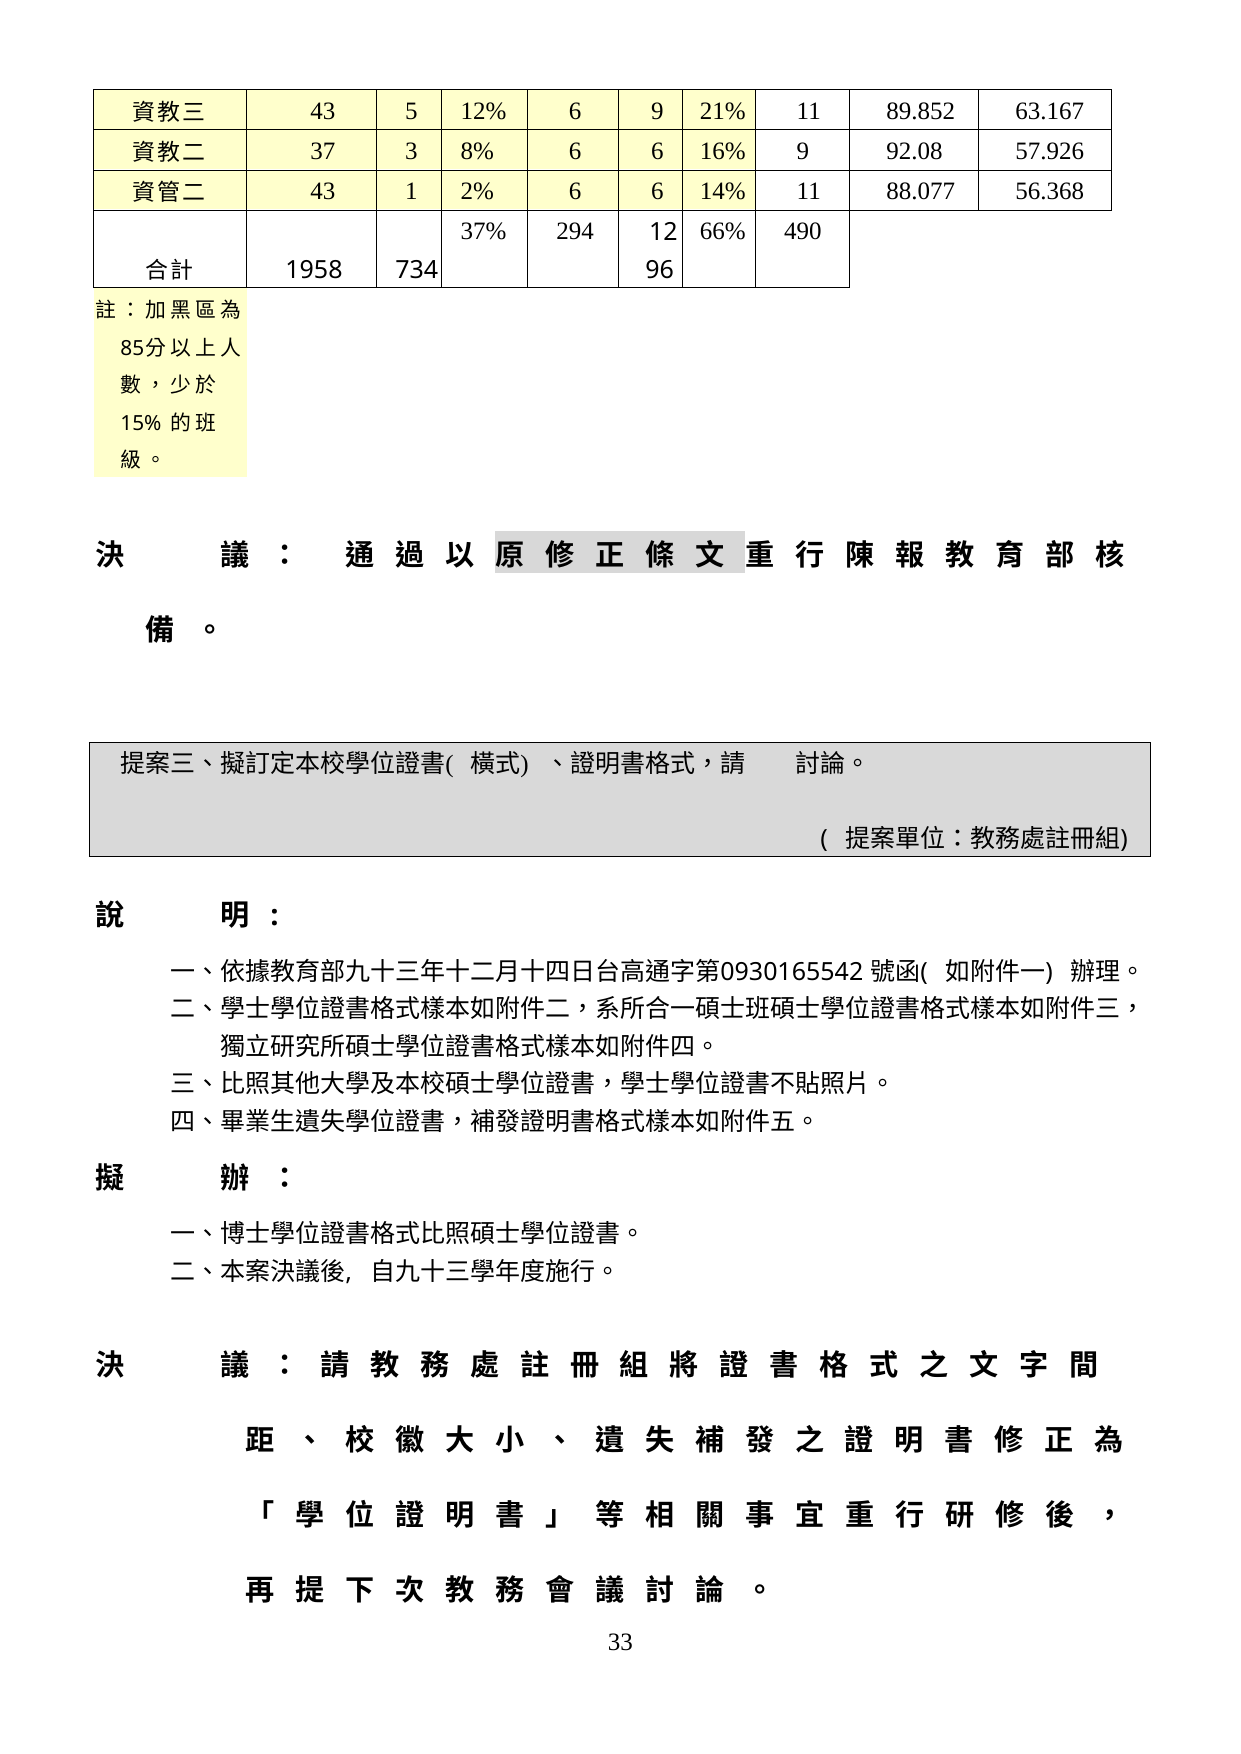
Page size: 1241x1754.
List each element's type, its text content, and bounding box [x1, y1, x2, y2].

table_cell [247, 288, 377, 477]
table_cell 490 [756, 211, 849, 287]
table_cell [979, 211, 1112, 287]
table_cell 6 [619, 171, 682, 209]
table_cell [377, 288, 441, 477]
table_cell 3 [377, 130, 441, 169]
table_cell [849, 287, 978, 477]
text 二、學士學位證書格式樣本如附件二，系所合一碩士班碩士學位證書格式樣本如附件三，獨立研究所碩士學位證書格式樣本如附件四。 [151, 988, 1145, 1063]
table_cell 1958 [247, 211, 376, 287]
table_cell 6 [528, 130, 618, 169]
table_cell [619, 288, 683, 477]
table_cell 21% [683, 90, 755, 129]
text 一、博士學位證書格式比照碩士學位證書。 [133, 1213, 1145, 1250]
text 決 議：請教務處註冊組將證書格式之文字間距、校徽大小、遺失補發之證明書修正為「學位證明書」等相關事宜重行研修後，再提下次教務會議討論。 [94, 1325, 1145, 1625]
table_cell [683, 288, 756, 477]
table_cell 資教二 [94, 130, 246, 169]
text 擬 辦： [95, 1138, 1145, 1213]
table_cell [979, 287, 1112, 477]
table_cell 資管二 [94, 171, 246, 209]
table_header 提案三、擬訂定本校學位證書(橫式)、證明書格式，請 討論。 (提案單位：教務處註冊組) [90, 743, 1150, 856]
table_cell 43 [247, 171, 376, 209]
table_cell [527, 288, 619, 477]
table_cell 合計 [94, 211, 246, 287]
table_cell [441, 288, 527, 477]
table_cell 5 [377, 90, 441, 129]
table_cell 9 [756, 130, 849, 169]
table_cell 註：加黑區為85分以上人數，少於15%的班級。 [94, 288, 247, 477]
table_cell 66% [683, 211, 755, 287]
table_cell 資教三 [94, 90, 246, 129]
table_cell 9 [619, 90, 682, 129]
table_cell 12% [442, 90, 527, 129]
text 一、依據教育部九十三年十二月十四日台高通字第0930165542號函(如附件一)辦理。 [151, 950, 1145, 988]
text 二、本案決議後,自九十三學年度施行。 [133, 1250, 1145, 1288]
table_cell 1 [377, 171, 441, 209]
table_cell 6 [619, 130, 682, 169]
table_cell 37% [442, 211, 527, 287]
table_cell 37 [247, 130, 376, 169]
table_cell 88.077 [850, 171, 978, 209]
table_cell 2% [442, 171, 527, 209]
table_cell 734 [377, 211, 441, 287]
text 三、比照其他大學及本校碩士學位證書，學士學位證書不貼照片。 [95, 1063, 1145, 1100]
table_cell [756, 288, 849, 477]
table_cell 92.08 [850, 130, 978, 169]
table_cell 89.852 [850, 90, 978, 129]
table_cell 63.167 [979, 90, 1111, 129]
table_cell 11 [756, 90, 849, 129]
table_cell [850, 211, 978, 287]
table_cell 6 [528, 90, 618, 129]
table_cell 56.368 [979, 171, 1111, 209]
table_cell 14% [683, 171, 755, 209]
table_cell 1296 [619, 211, 682, 287]
text 四、畢業生遺失學位證書，補發證明書格式樣本如附件五。 [95, 1100, 1145, 1138]
text 決 議： 通過以原修正條文重行陳報教育部核備。 [95, 515, 1145, 665]
table_cell 8% [442, 130, 527, 169]
table_cell 57.926 [979, 130, 1111, 169]
table_cell 294 [528, 211, 618, 287]
text 說 明: [95, 875, 1145, 950]
table_cell 11 [756, 171, 849, 209]
table_cell 43 [247, 90, 376, 129]
table_cell 6 [528, 171, 618, 209]
table_cell 16% [683, 130, 755, 169]
